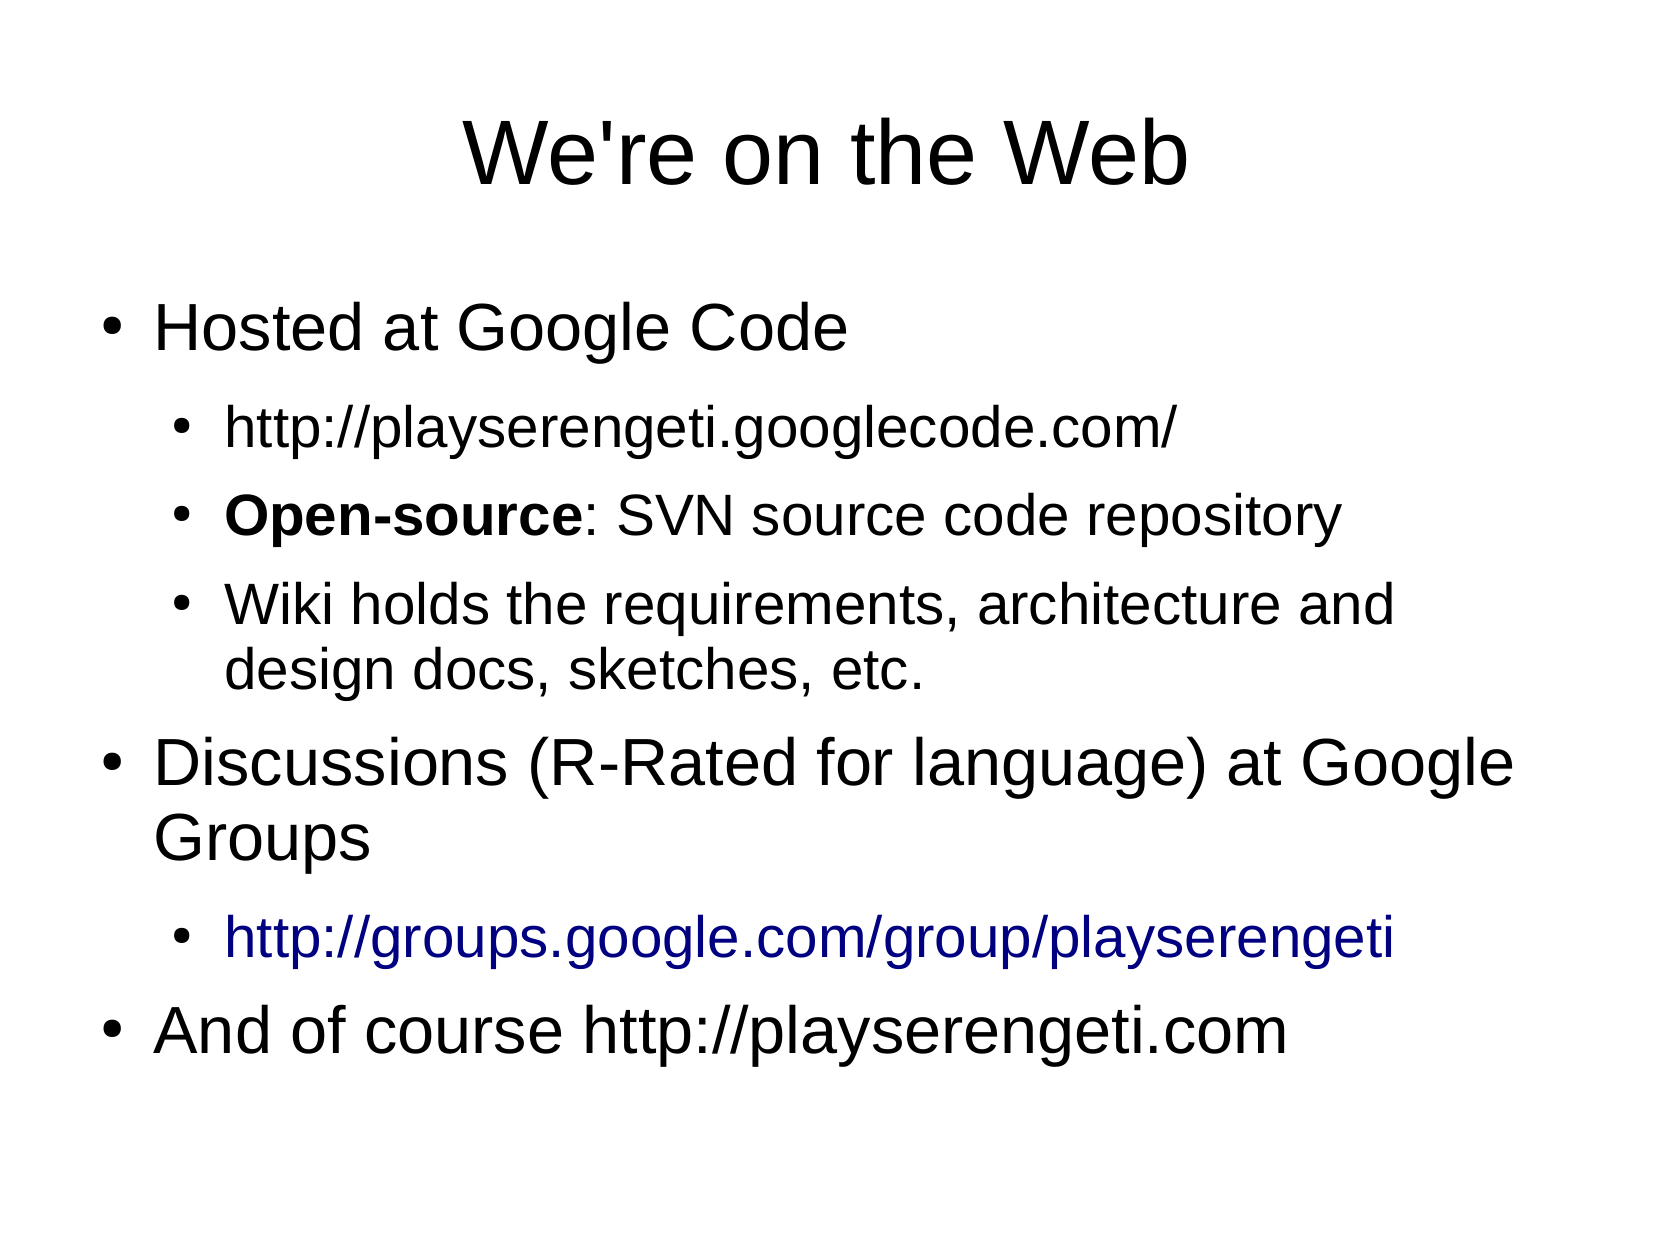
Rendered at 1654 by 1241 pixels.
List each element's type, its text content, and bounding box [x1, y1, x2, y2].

title We're on the Web [82, 56, 1571, 250]
list Hosted at Google Code http://playserengeti.googlecode.com/ Open-source: SVN source code repository Wiki holds the requirements, architecture and design docs, sketches, etc. Discussions (R-Rated for language) at Google Groups http://groups.google.com/group/playserengeti And of course http://playserengeti.com [82, 290, 1571, 1094]
